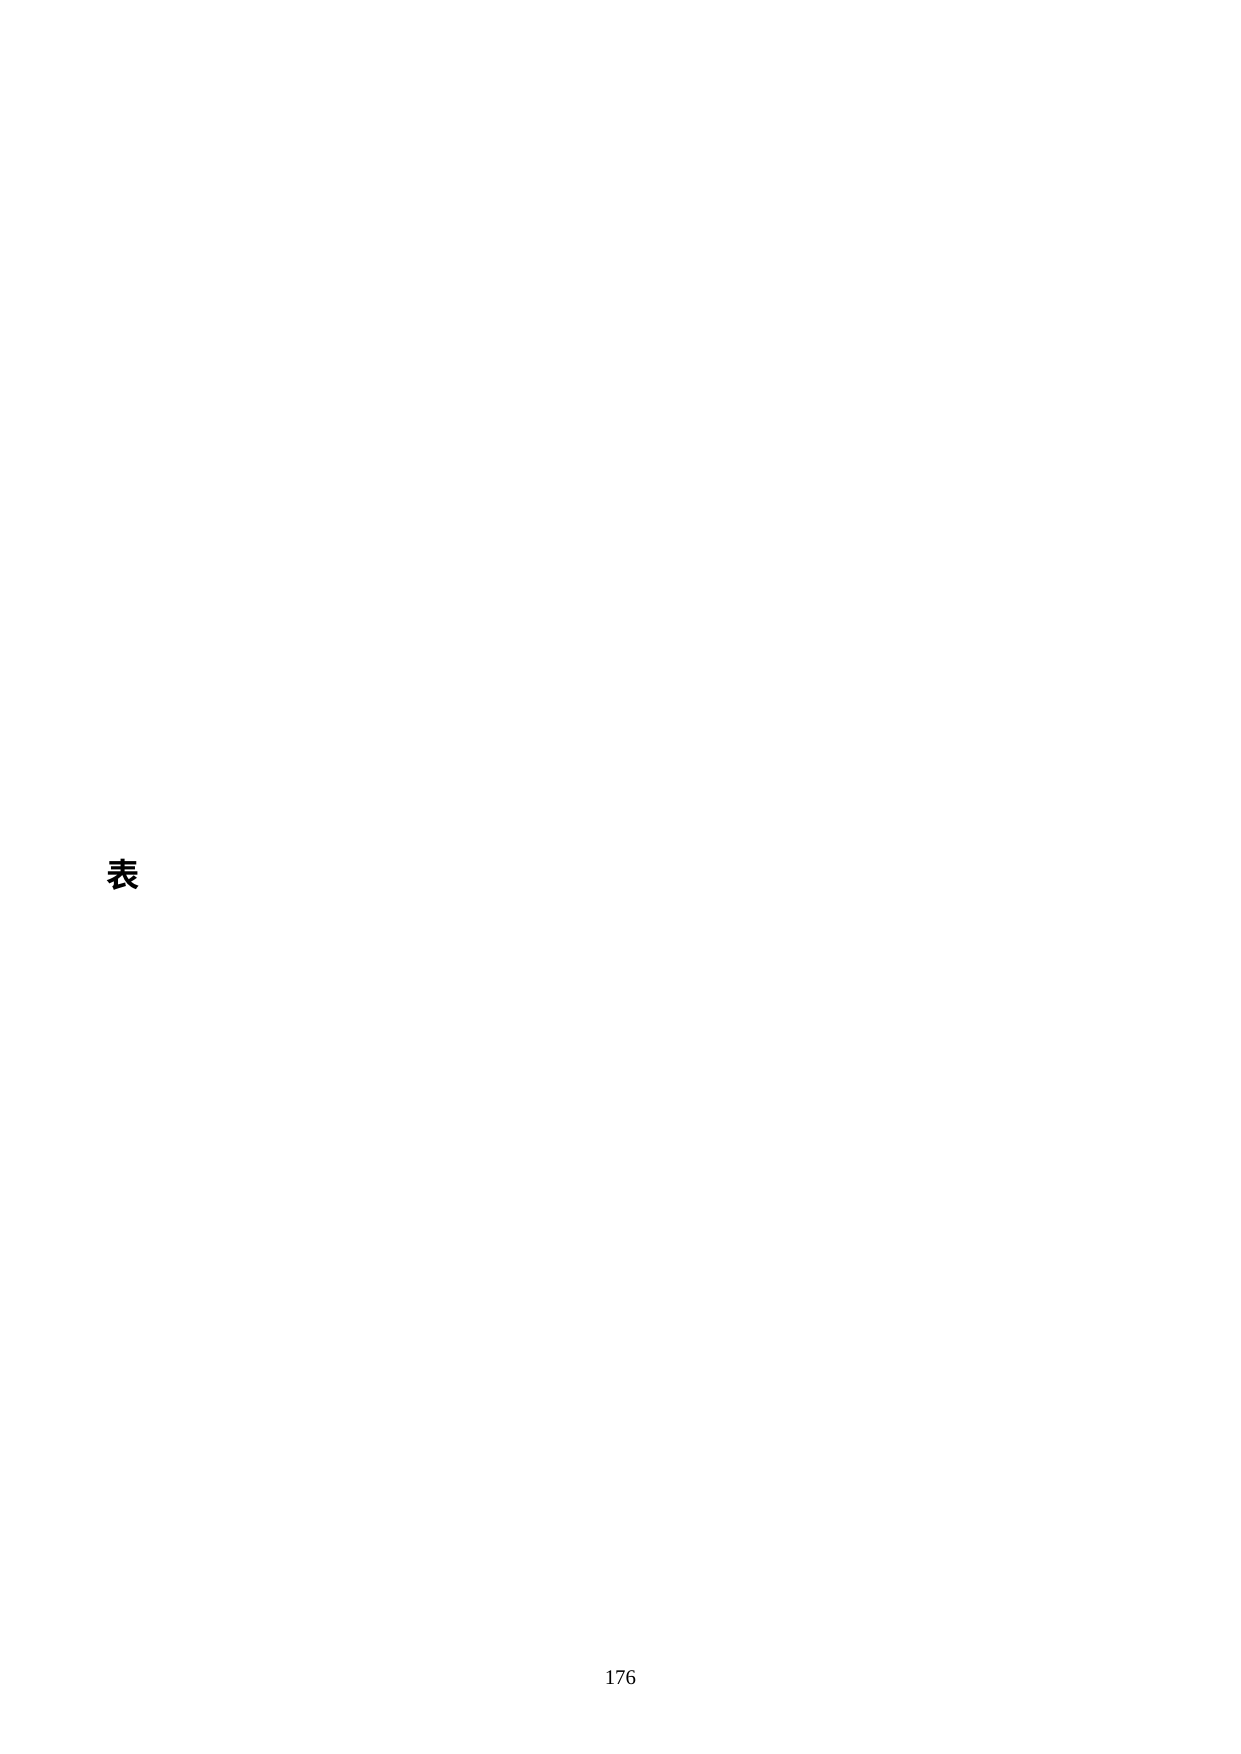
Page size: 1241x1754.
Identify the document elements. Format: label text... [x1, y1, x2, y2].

text 表 [106, 831, 1155, 893]
